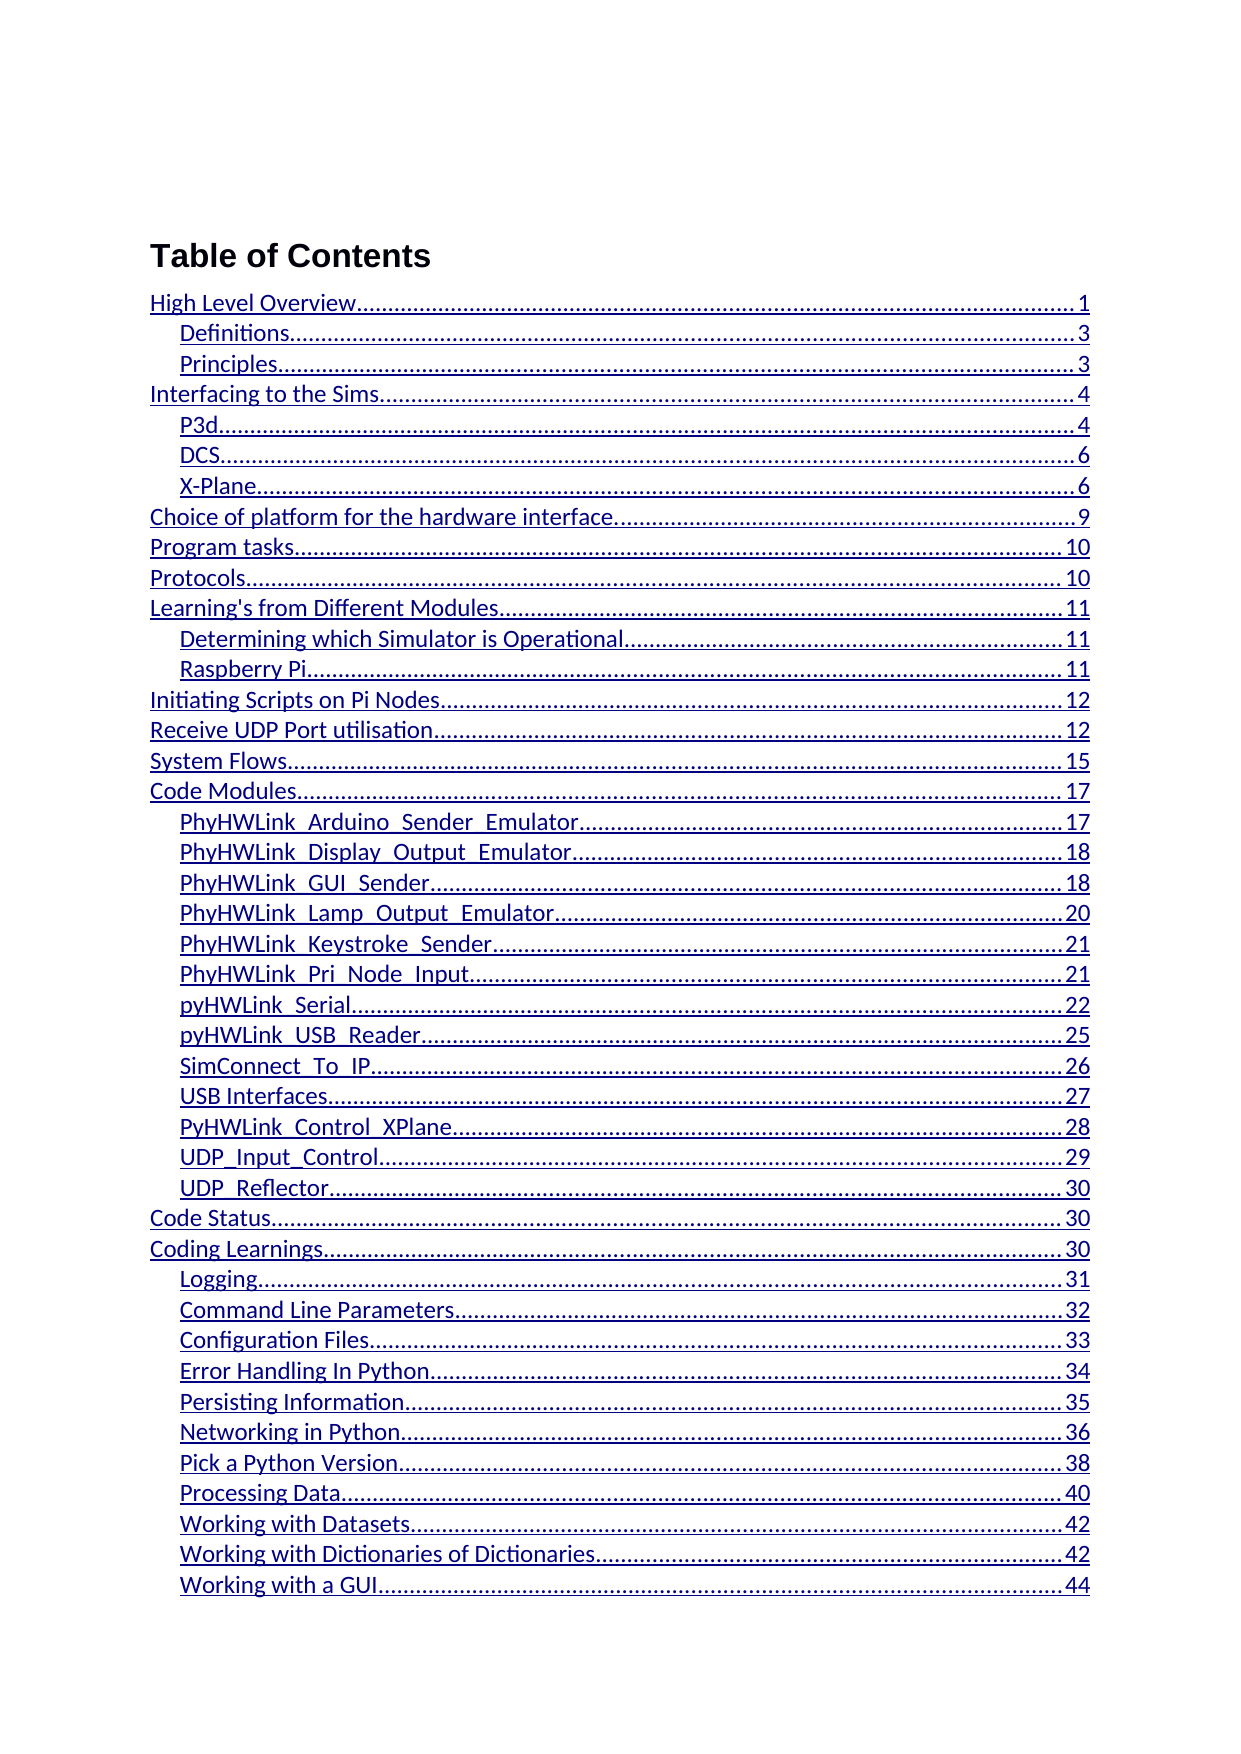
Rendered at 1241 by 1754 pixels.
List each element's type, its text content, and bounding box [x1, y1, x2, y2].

text Program tasks 10 [150, 531, 1090, 557]
text Principles 3 [179, 348, 1090, 374]
text Persisting Information 35 [179, 1386, 1090, 1412]
text Determining which Simulator is Operational 11 [179, 623, 1090, 649]
text Networking in Python 36 [179, 1416, 1090, 1442]
text Protocols 10 [150, 562, 1090, 588]
text Learning's from Different Modules 11 [150, 592, 1090, 618]
text Working with Dictionaries of Dictionaries 42 [179, 1538, 1090, 1564]
text System Flows 15 [150, 745, 1090, 771]
text [179, 985, 1090, 989]
text P3d 4 [179, 409, 1090, 435]
text Raspberry Pi 11 [179, 653, 1090, 679]
text USB Interfaces 27 [179, 1081, 1090, 1106]
text PyHWLink_Control_XPlane 28 [179, 1111, 1090, 1137]
text Initiating Scripts on Pi Nodes 12 [150, 684, 1090, 710]
text UDP_Reflector 30 [179, 1172, 1090, 1198]
text Pick a Python Version 38 [179, 1447, 1090, 1473]
text Code Modules 17 [150, 775, 1090, 801]
text DCS 6 [179, 439, 1090, 466]
text [179, 1504, 1090, 1508]
text [179, 863, 1090, 867]
text Coding Learnings 30 [150, 1233, 1090, 1259]
subtitle Table of Contents [150, 236, 1090, 274]
text Processing Data 40 [179, 1477, 1090, 1503]
text Interfacing to the Sims. 4 [150, 378, 1090, 405]
text PhyHWLink_Pri_Node_Input 21 [179, 958, 1090, 984]
text Error Handling In Python 34 [179, 1355, 1090, 1381]
text X-Plane 6 [179, 470, 1090, 496]
text Definitions 3 [179, 317, 1090, 344]
text PhyHWLink_Keystroke_Sender 21 [179, 928, 1090, 954]
text Choice of platform for the hardware interface. 9 [150, 501, 1090, 527]
text PhyHWLink_GUI_Sender 18 [179, 867, 1090, 893]
text UDP_Input_Control 29 [179, 1142, 1090, 1168]
text PhyHWLink_Arduino_Sender_Emulator 17 [179, 806, 1090, 832]
text High Level Overview 1 [150, 287, 1090, 313]
text [179, 497, 1090, 501]
text PhyHWLink_Display_Output_Emulator 18 [179, 836, 1090, 862]
text Working with Datasets 42 [179, 1508, 1090, 1534]
text SimConnect_To_IP 26 [179, 1050, 1090, 1076]
text pyHWLink_Serial 22 [179, 989, 1090, 1015]
text [179, 924, 1090, 928]
text Receive UDP Port utilisation 12 [150, 714, 1090, 740]
text Working with a GUI 44 [179, 1569, 1090, 1595]
text [179, 1046, 1090, 1050]
text Logging 31 [179, 1264, 1090, 1290]
text [179, 1077, 1090, 1081]
text Command Line Parameters 32 [179, 1294, 1090, 1320]
text [179, 1138, 1090, 1142]
text [179, 1382, 1090, 1386]
text Configuration Files 33 [179, 1325, 1090, 1351]
text [179, 1107, 1090, 1111]
text [179, 1199, 1090, 1203]
text [179, 680, 1090, 684]
text [179, 1565, 1090, 1569]
text [179, 1443, 1090, 1447]
text Code Status 30 [150, 1203, 1090, 1229]
text pyHWLink_USB_Reader 25 [179, 1019, 1090, 1045]
text [179, 1321, 1090, 1325]
text PhyHWLink_Lamp_Output_Emulator 20 [179, 897, 1090, 923]
